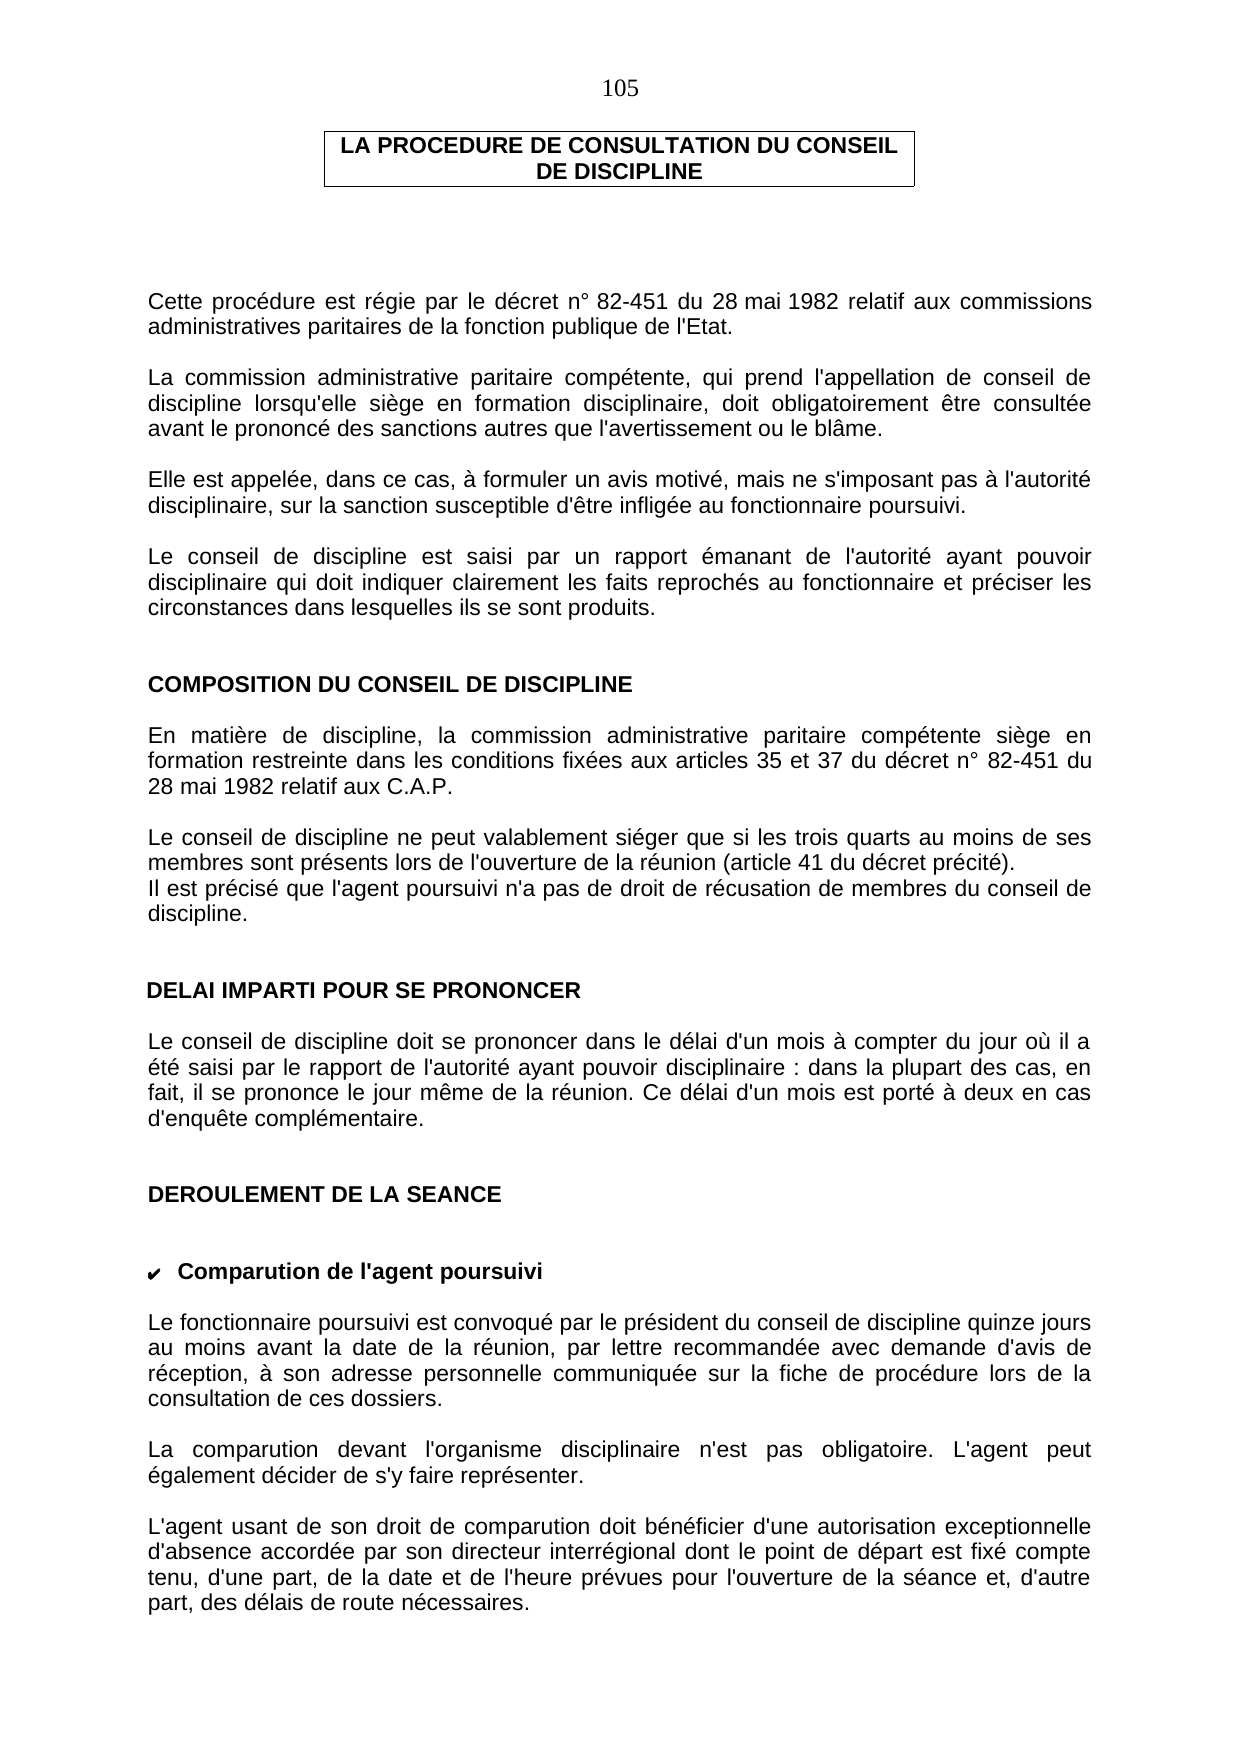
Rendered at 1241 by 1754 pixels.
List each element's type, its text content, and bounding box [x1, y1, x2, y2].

text La commission administrative paritaire compétente, qui prend l'appellation de conseil de discipline lorsqu'elle siège en formation disciplinaire, doit obligatoirement être consultée avant le prononcé des sanctions autres que l'avertissement ou le blâme. [148, 365, 1092, 442]
text Elle est appelée, dans ce cas, à formuler un avis motivé, mais ne s'imposant pas à l'autorité disciplinaire, sur la sanction susceptible d'être infligée au fonctionnaire poursuivi. [148, 467, 1092, 518]
text La comparution devant l'organisme disciplinaire n'est pas obligatoire. L'agent peut également décider de s'y faire représenter. [148, 1437, 1092, 1488]
text Le fonctionnaire poursuivi est convoqué par le président du conseil de discipline quinze jours au moins avant la date de la réunion, par lettre recommandée avec demande d'avis de réception, à son adresse personnelle communiquée sur la fiche de procédure lors de la consultation de ces dossiers. [148, 1309, 1092, 1411]
text Cette procédure est régie par le décret n° 82-451 du 28 mai 1982 relatif aux commissions administratives paritaires de la fonction publique de l'Etat. [148, 288, 1092, 339]
text En matière de discipline, la commission administrative paritaire compétente siège en formation restreinte dans les conditions fixées aux articles 35 et 37 du décret n° 82-451 du 28 mai 1982 relatif aux C.A.P. [148, 722, 1092, 799]
text Le conseil de discipline est saisi par un rapport émanant de l'autorité ayant pouvoir disciplinaire qui doit indiquer clairement les faits reprochés au fonctionnaire et préciser les circonstances dans lesquelles ils se sont produits. [148, 544, 1092, 620]
text Le conseil de discipline ne peut valablement siéger que si les trois quarts au moins de ses membres sont présents lors de l'ouverture de la réunion (article 41 du décret précité). [148, 824, 1092, 876]
text DELAI IMPARTI POUR SE PRONONCER [146, 978, 1092, 1003]
list Comparution de l'agent poursuivi [148, 1258, 1092, 1284]
text COMPOSITION DU CONSEIL DE DISCIPLINE [148, 671, 1092, 697]
text LA PROCEDURE DE CONSULTATION DU CONSEIL DE DISCIPLINE [325, 132, 914, 186]
text L'agent usant de son droit de comparution doit bénéficier d'une autorisation exceptionnelle d'absence accordée par son directeur interrégional dont le point de départ est fixé compte tenu, d'une part, de la date et de l'heure prévues pour l'ouverture de la séance et, d'autre part, des délais de route nécessaires. [148, 1513, 1092, 1616]
text Il est précisé que l'agent poursuivi n'a pas de droit de récusation de membres du conseil de discipline. [148, 876, 1092, 927]
text DEROULEMENT DE LA SEANCE [148, 1182, 1092, 1207]
text Le conseil de discipline doit se prononcer dans le délai d'un mois à compter du jour où il a été saisi par le rapport de l'autorité ayant pouvoir disciplinaire : dans la plupart des cas, en fait, il se prononce le jour même de la réunion. Ce délai d'un mois est porté à deux en cas d'enquête complémentaire. [148, 1029, 1092, 1131]
